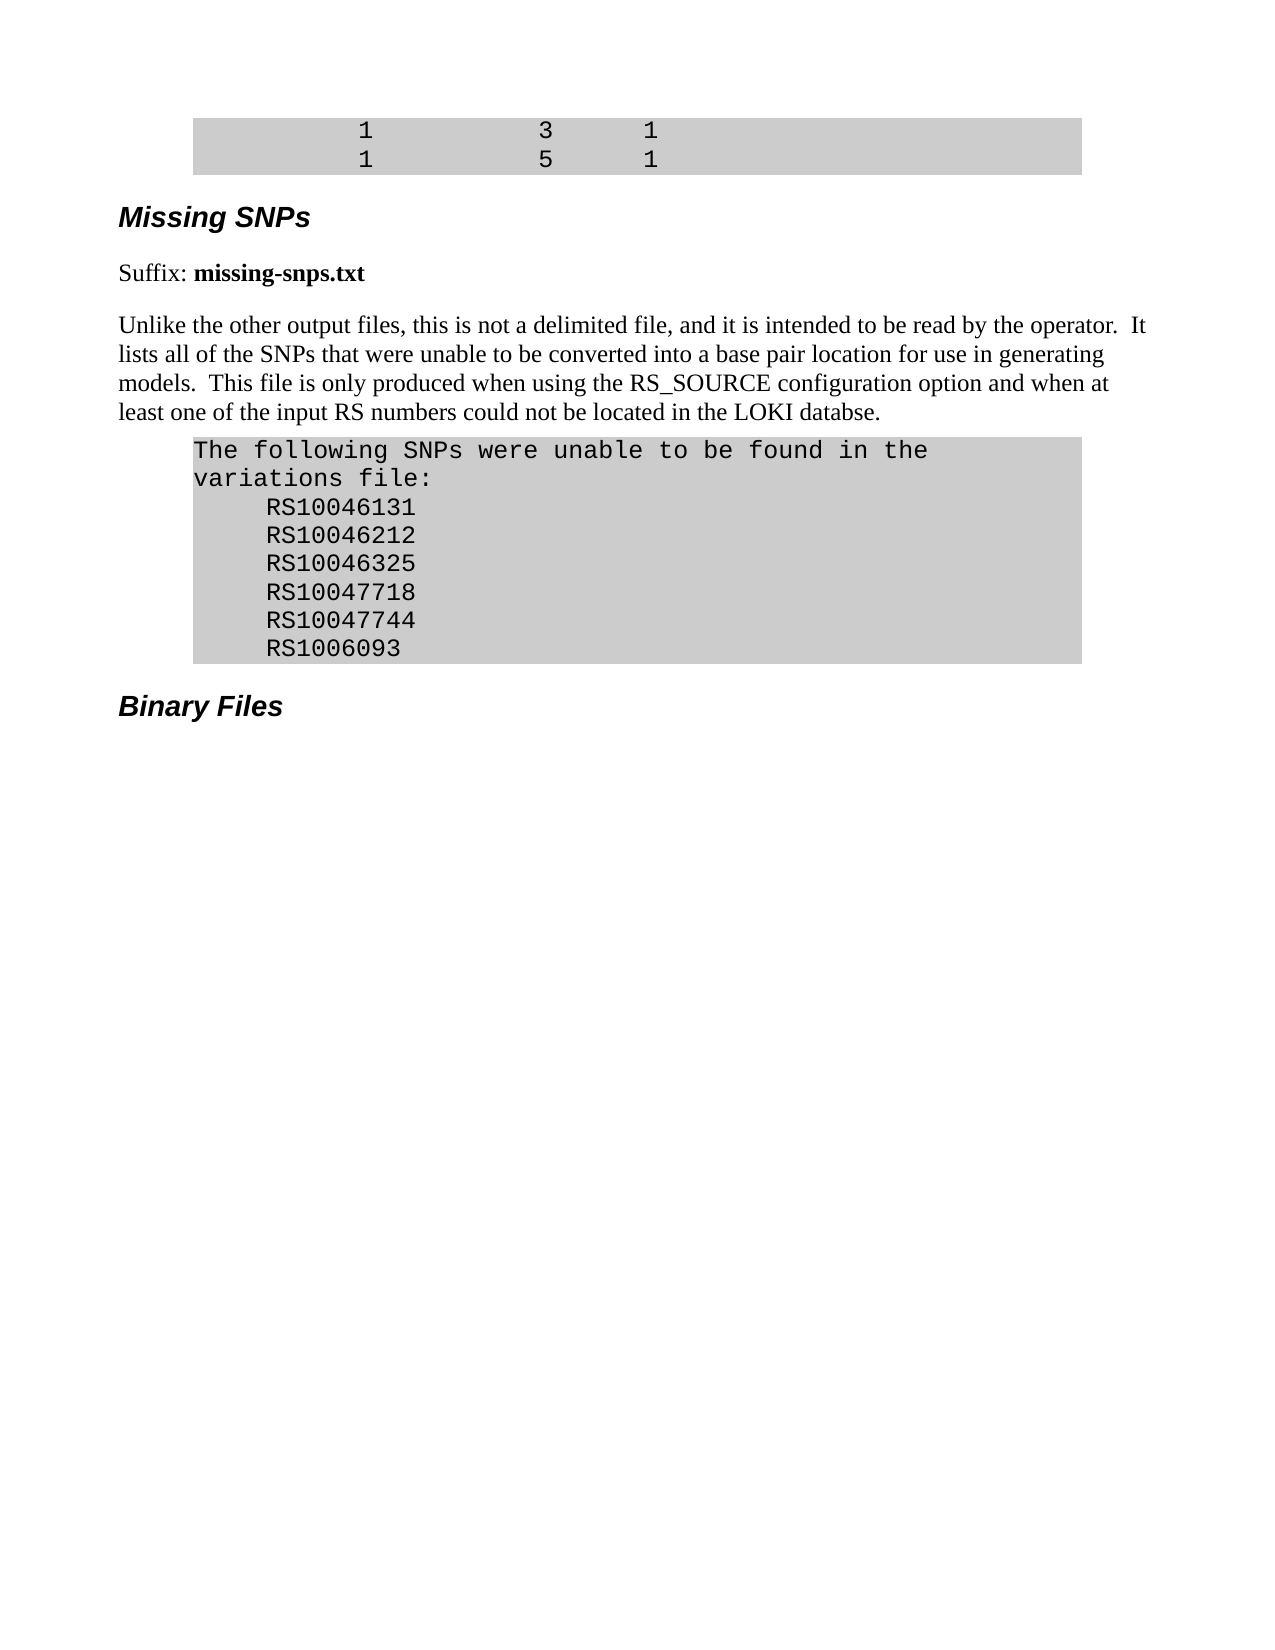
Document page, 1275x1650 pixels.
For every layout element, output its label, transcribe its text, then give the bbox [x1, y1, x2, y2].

text The following SNPs were unable to be found in the variations file: [193, 437, 1082, 494]
text Unlike the other output files, this is not a delimited file, and it is intended to be read by the operator. It lists all of the SNPs that were unable to be converted into a base pair location for use in generating models. This file is only produced when using the RS_SOURCE configuration option and when at least one of the input RS numbers could not be located in the LOKI databse. [118, 311, 1157, 426]
text RS10046325 [193, 551, 1082, 579]
text RS10046131 [193, 494, 1082, 522]
subtitle Binary Files [118, 689, 1157, 723]
text RS1006093 [193, 636, 1082, 664]
text Suffix: missing-snps.txt [118, 258, 1157, 287]
text RS10047744 [193, 607, 1082, 636]
text RS10046212 [193, 522, 1082, 551]
text RS10047718 [193, 579, 1082, 607]
text 1 3 1 [193, 118, 1082, 146]
text 1 5 1 [193, 146, 1082, 175]
subtitle Missing SNPs [118, 200, 1157, 233]
